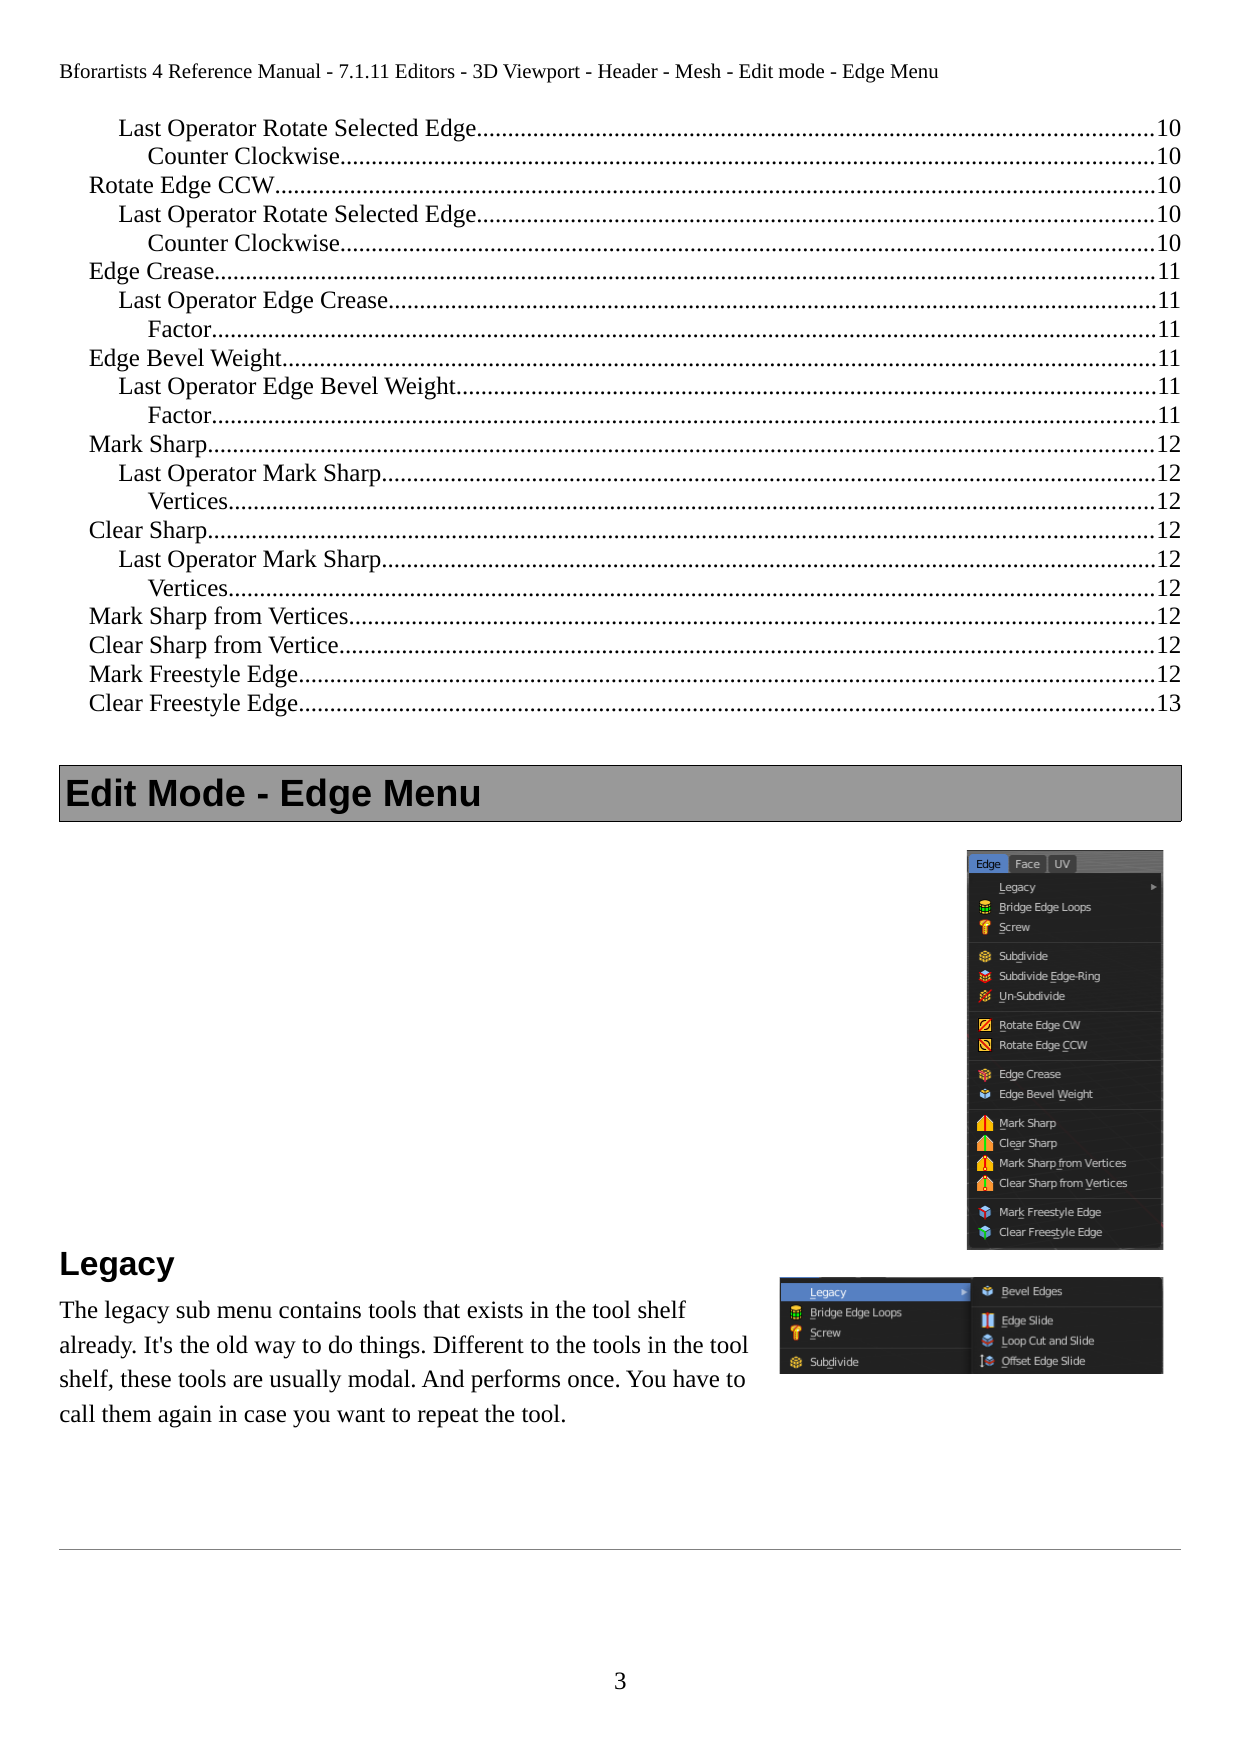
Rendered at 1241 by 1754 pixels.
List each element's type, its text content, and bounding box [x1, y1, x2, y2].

table_header Edit Mode - Edge Menu [60, 766, 1181, 821]
text Mark Freestyle Edge 12 [88, 659, 1181, 688]
text Last Operator Rotate Selected Edge 10 [118, 199, 1181, 228]
text Last Operator Edge Bevel Weight 11 [118, 371, 1181, 400]
text Factor 11 [147, 400, 1181, 429]
text Counter Clockwise 10 [147, 228, 1181, 256]
text Last Operator Edge Crease 11 [118, 285, 1181, 314]
text Clear Sharp 12 [88, 515, 1181, 544]
text Mark Sharp from Vertices 12 [88, 601, 1181, 630]
subtitle Legacy [59, 1244, 1181, 1283]
text Mark Sharp 12 [88, 429, 1181, 458]
text Vertices 12 [147, 486, 1181, 515]
text Rotate Edge CCW 10 [88, 170, 1181, 199]
text Counter Clockwise 10 [147, 141, 1181, 170]
text Factor 11 [147, 314, 1181, 343]
text Edge Crease 11 [88, 256, 1181, 285]
text Vertices 12 [147, 573, 1181, 601]
text Edge Bevel Weight 11 [88, 343, 1181, 371]
text Last Operator Mark Sharp 12 [118, 458, 1181, 486]
text Last Operator Mark Sharp 12 [118, 544, 1181, 573]
text Last Operator Rotate Selected Edge 10 [118, 113, 1181, 141]
text Clear Freestyle Edge 13 [88, 688, 1181, 716]
picture [779, 1277, 1164, 1374]
picture [966, 850, 1164, 1250]
text The legacy sub menu contains tools that exists in the tool shelf already. It's the old way to do things. Different to the tools in the tool shelf, these tools are usually modal. And performs once. You have to call them again in case you want to repeat the tool. [59, 1295, 1181, 1427]
text Clear Sharp from Vertice 12 [88, 630, 1181, 659]
